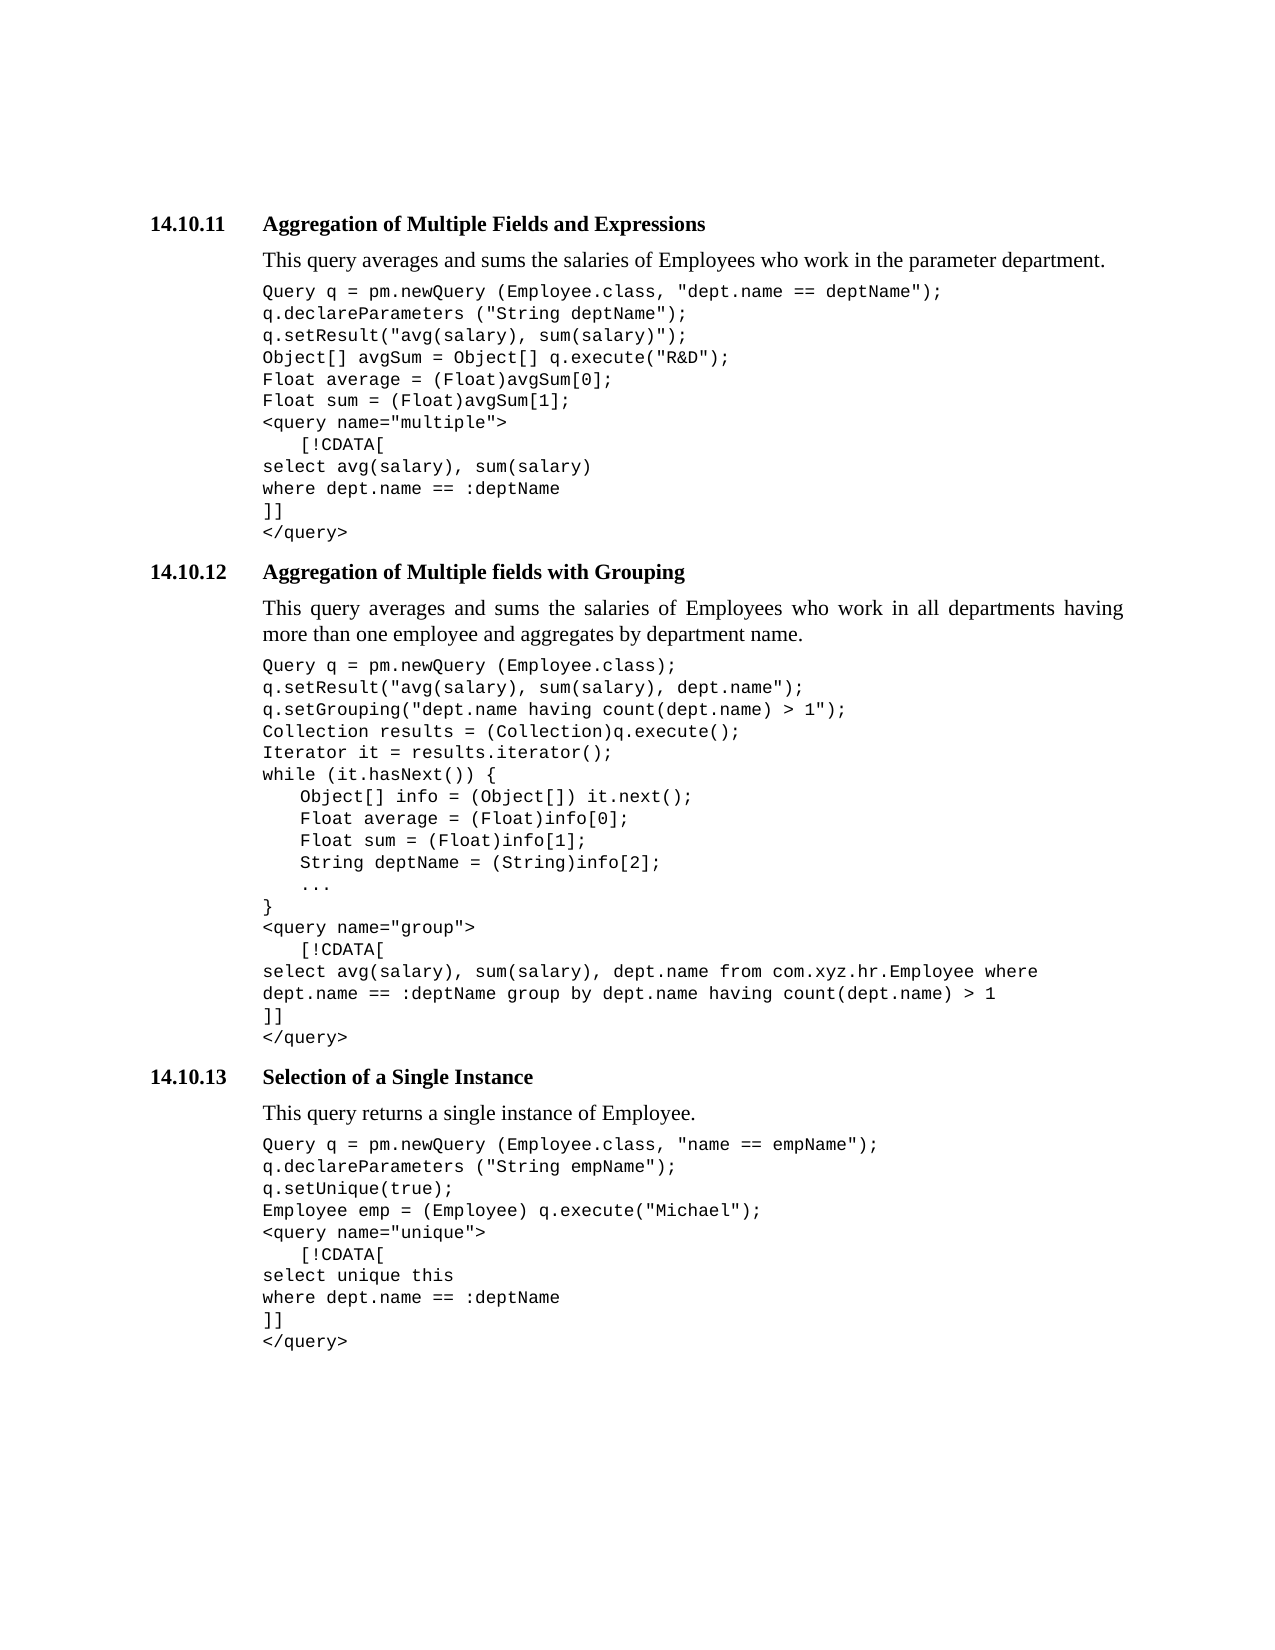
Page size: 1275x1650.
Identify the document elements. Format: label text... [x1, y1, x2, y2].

text Query q = pm.newQuery (Employee.class, "name == empName"); [262, 1134, 1125, 1156]
text This query averages and sums the salaries of Employees who work in all departments having more than one employee and aggregates by department name. [262, 594, 1125, 646]
text </query> [262, 1027, 1125, 1048]
text <query name="unique"> [262, 1221, 1125, 1243]
text q.setUnique(true); [262, 1178, 1125, 1199]
text } [262, 895, 1125, 917]
text [!CDATA[ [262, 1243, 1125, 1265]
text Float average = (Float)info[0]; [262, 808, 1125, 830]
subtitle Selection of a Single Instance [150, 1063, 1125, 1089]
text q.declareParameters ("String deptName"); [262, 303, 1125, 324]
text <query name="group"> [262, 917, 1125, 939]
text String deptName = (String)info[2]; [262, 852, 1125, 873]
text [!CDATA[ [262, 939, 1125, 961]
text Float sum = (Float)info[1]; [262, 830, 1125, 852]
subtitle Aggregation of Multiple Fields and Expressions [150, 210, 1125, 236]
text q.setResult("avg(salary), sum(salary)"); [262, 324, 1125, 346]
text ]] [262, 499, 1125, 521]
text Object[] avgSum = Object[] q.execute("R&D"); [262, 346, 1125, 368]
text Float average = (Float)avgSum[0]; [262, 368, 1125, 390]
text select avg(salary), sum(salary), dept.name from com.xyz.hr.Employee where dept.name == :deptName group by dept.name having count(dept.name) > 1 [262, 961, 1125, 1005]
text where dept.name == :deptName [262, 478, 1125, 499]
text Float sum = (Float)avgSum[1]; [262, 390, 1125, 412]
text Query q = pm.newQuery (Employee.class, "dept.name == deptName"); [262, 281, 1125, 303]
text </query> [262, 521, 1125, 543]
text ]] [262, 1309, 1125, 1331]
text select avg(salary), sum(salary) [262, 456, 1125, 478]
text Object[] info = (Object[]) it.next(); [262, 786, 1125, 808]
text This query returns a single instance of Employee. [262, 1099, 1125, 1126]
text Query q = pm.newQuery (Employee.class); [262, 655, 1125, 677]
text Collection results = (Collection)q.execute(); [262, 720, 1125, 742]
text Iterator it = results.iterator(); [262, 742, 1125, 764]
text [!CDATA[ [262, 434, 1125, 456]
text Employee emp = (Employee) q.execute("Michael"); [262, 1199, 1125, 1221]
subtitle Aggregation of Multiple fields with Grouping [150, 558, 1125, 584]
text </query> [262, 1331, 1125, 1353]
text while (it.hasNext()) { [262, 764, 1125, 786]
text q.setGrouping("dept.name having count(dept.name) > 1"); [262, 698, 1125, 720]
text where dept.name == :deptName [262, 1287, 1125, 1309]
text ... [262, 873, 1125, 895]
text q.setResult("avg(salary), sum(salary), dept.name"); [262, 677, 1125, 698]
text q.declareParameters ("String empName"); [262, 1156, 1125, 1178]
text ]] [262, 1005, 1125, 1027]
text This query averages and sums the salaries of Employees who work in the parameter department. [262, 246, 1125, 272]
text select unique this [262, 1265, 1125, 1287]
text <query name="multiple"> [262, 412, 1125, 434]
